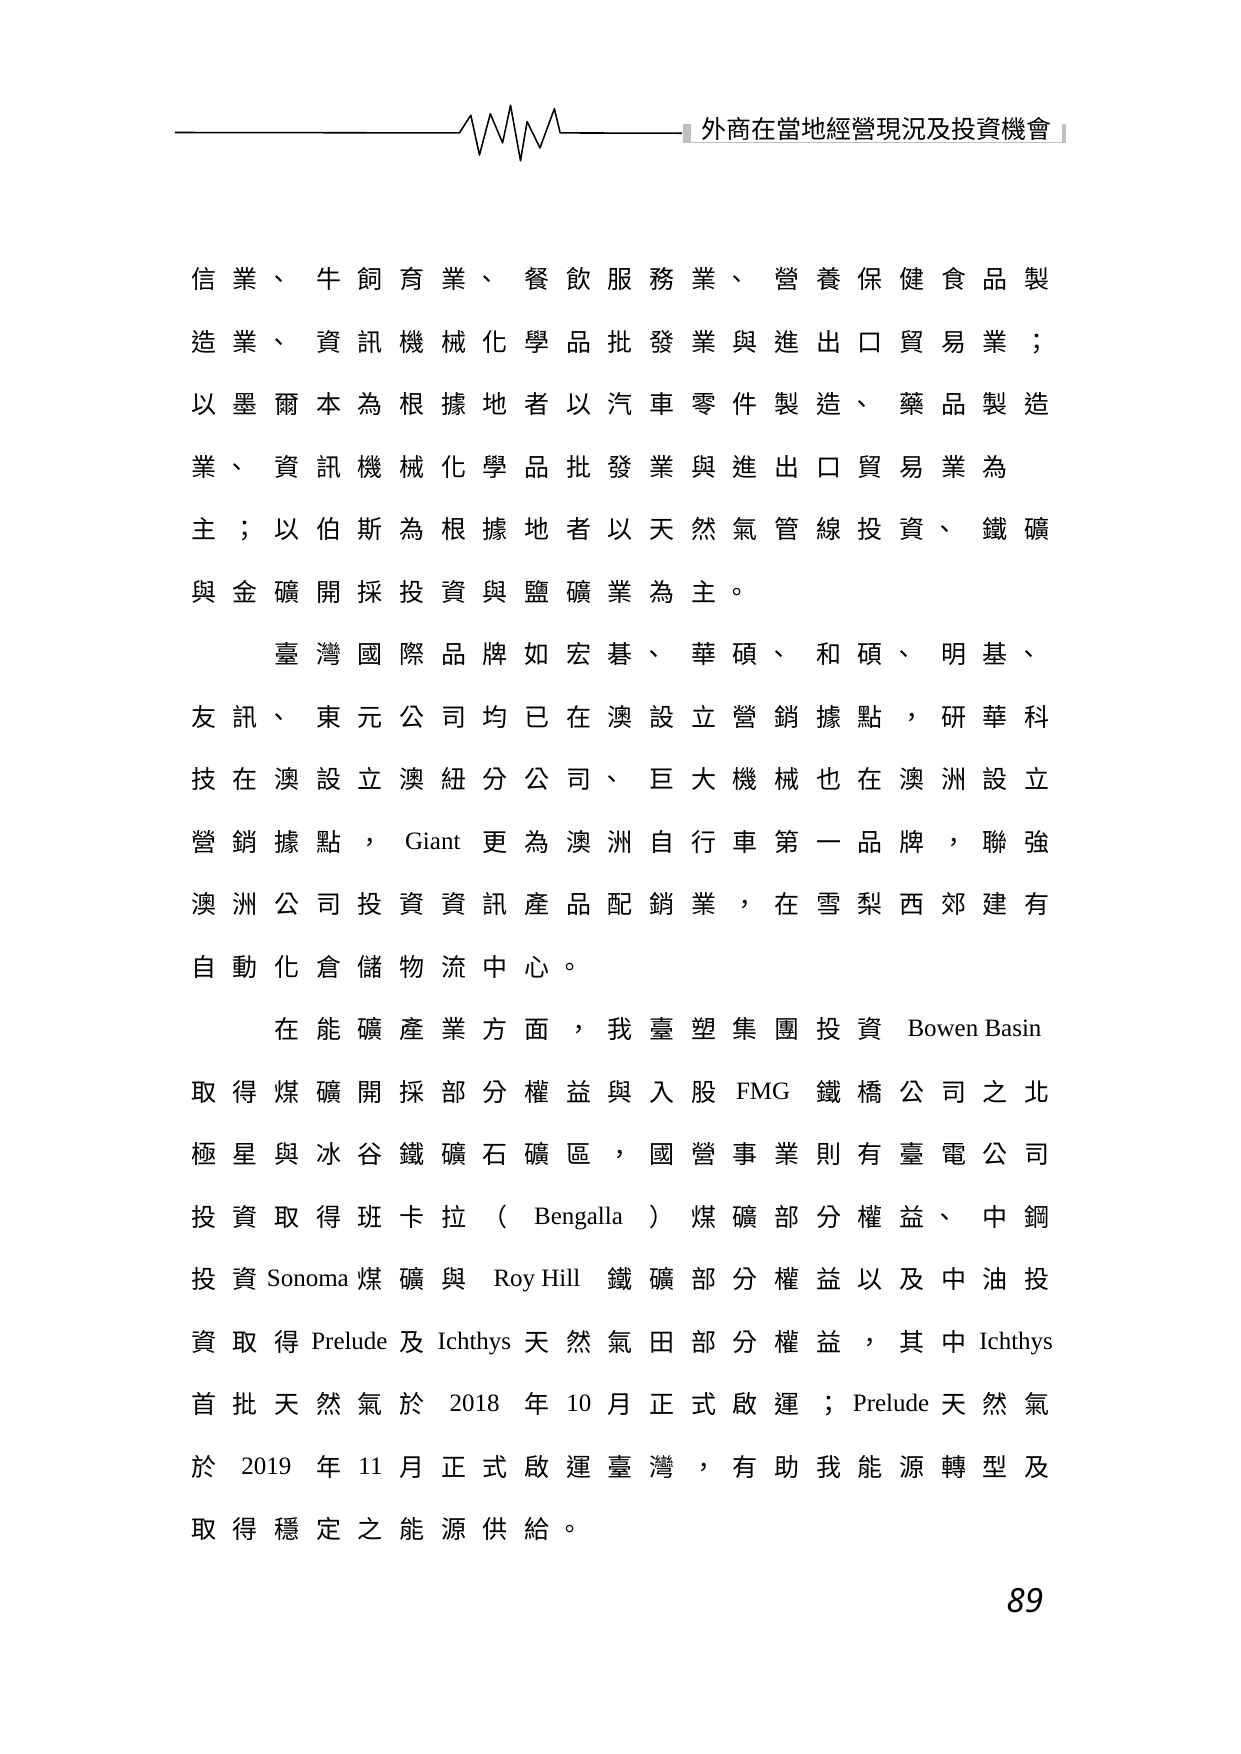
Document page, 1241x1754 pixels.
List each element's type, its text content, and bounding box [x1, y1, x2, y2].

text 在能礦產業方面，我臺塑集團投資Bowen Basin取得煤礦開採部分權益與入股FMG 鐵橋公司之北極星與冰谷鐵礦石礦區，國營事業則有臺電公司投資取得班卡拉（Bengalla）煤礦部分權益、中鋼投資Sonoma煤礦與Roy Hill鐵礦部分權益以及中油投資取得Prelude及Ichthys天然氣田部分權益，其中Ichthys首批天然氣於2018年10月正式啟運；Prelude天然氣於2019年11月正式啟運臺灣，有助我能源轉型及取得穩定之能源供給。 [183, 986, 1058, 1549]
text 臺灣國際品牌如宏碁、華碩、和碩、明基、友訊、東元公司均已在澳設立營銷據點，研華科技在澳設立澳紐分公司、巨大機械也在澳洲設立營銷據點，Giant更為澳洲自行車第一品牌，聯強澳洲公司投資資訊產品配銷業，在雪梨西郊建有自動化倉儲物流中心。 [183, 611, 1058, 986]
text 信業、牛飼育業、餐飲服務業、營養保健食品製造業、資訊機械化學品批發業與進出口貿易業；以墨爾本為根據地者以汽車零件製造、藥品製造業、資訊機械化學品批發業與進出口貿易業為主；以伯斯為根據地者以天然氣管線投資、鐵礦與金礦開採投資與鹽礦業為主。 [183, 236, 1058, 611]
